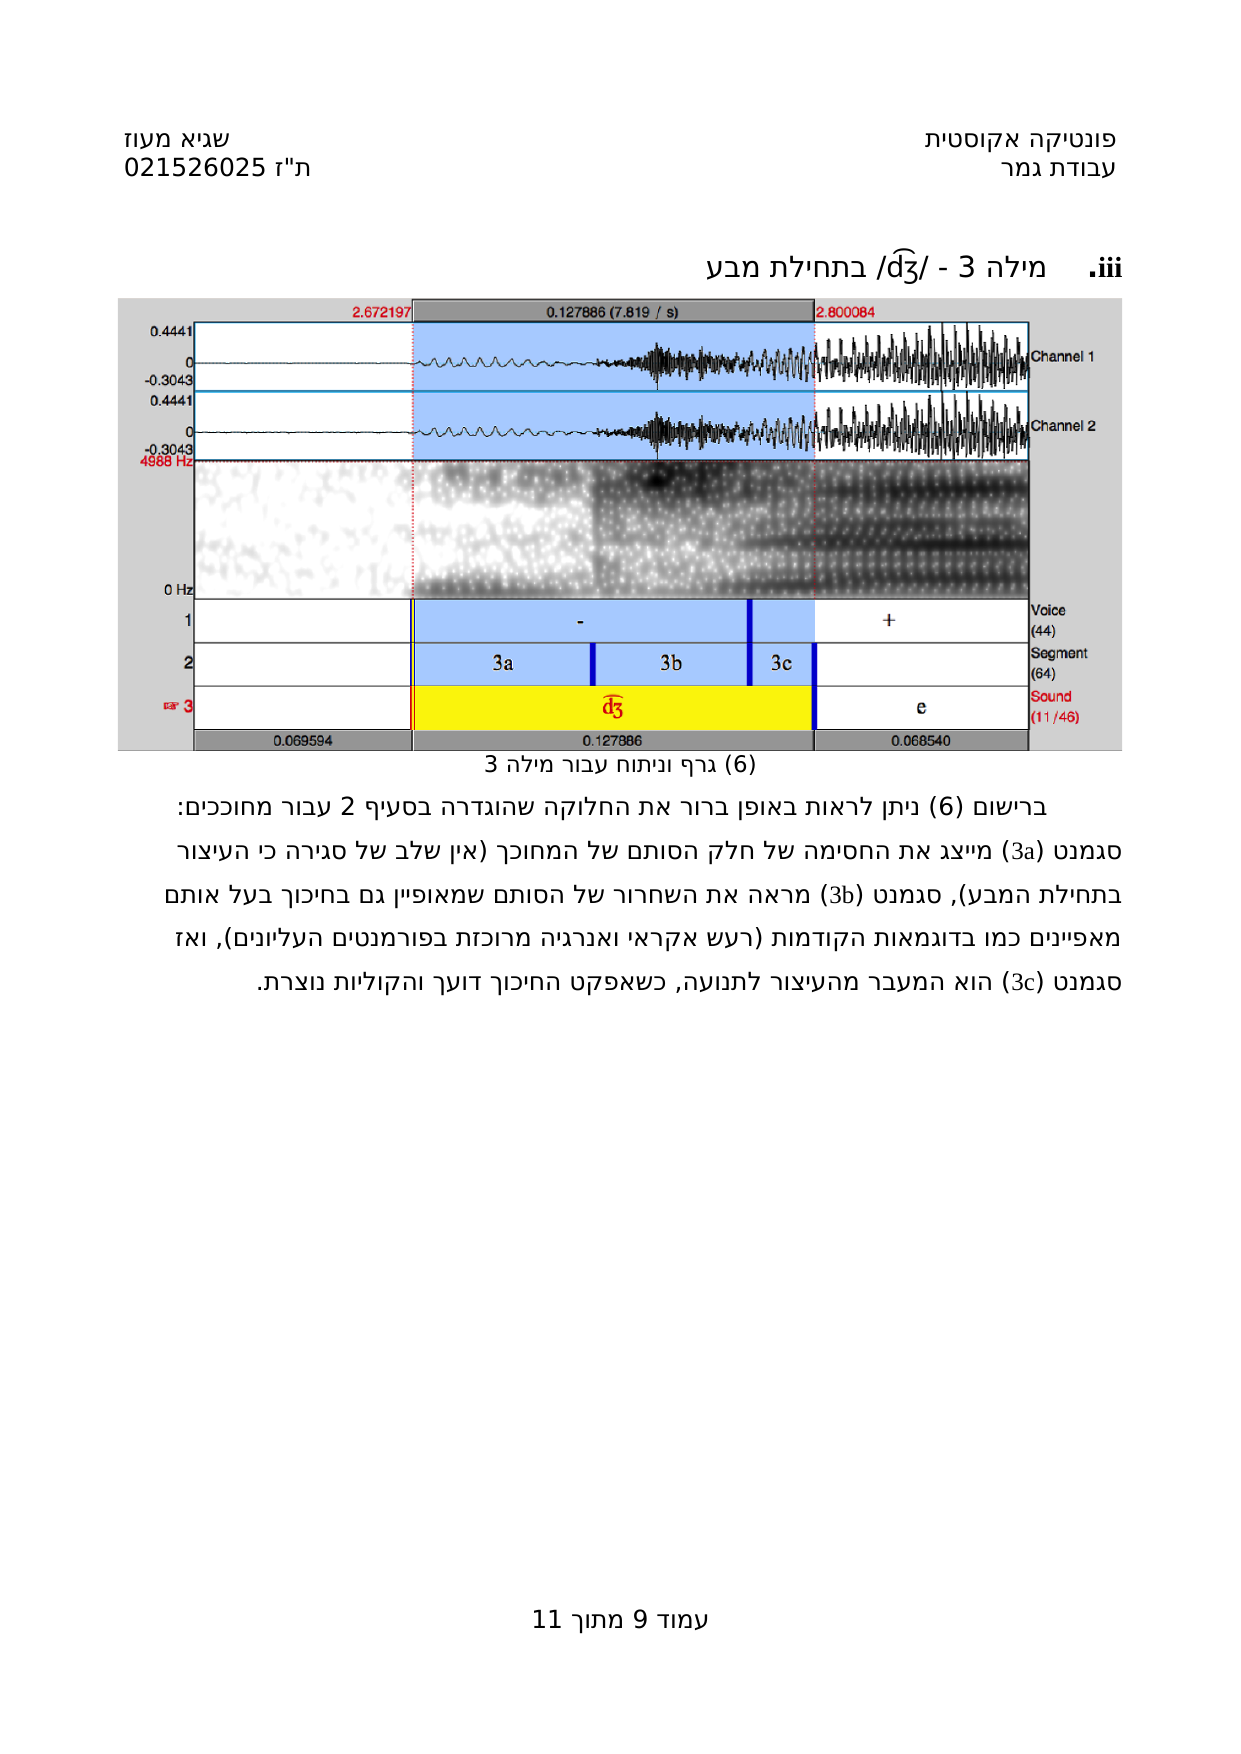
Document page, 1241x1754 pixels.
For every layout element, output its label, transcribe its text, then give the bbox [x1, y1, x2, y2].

text [118, 286, 1122, 298]
picture [117, 298, 1123, 751]
text (6) גרף וניתוח עבור מילה 3 [118, 751, 1122, 777]
subtitle מילה 3 - /d͡ʒ/ בתחילת מבע [118, 247, 1122, 286]
text ברישום (6) ניתן לראות באופן ברור את החלוקה שהוגדרה בסעיף 2 עבור מחוככים: סגמנט (3a) מייצג את החסימה של חלק הסותם של המחוכך (אין שלב של סגירה כי העיצור בתחילת המבע), סגמנט (3b) מראה את השחרור של הסותם שמאופיין גם בחיכוך בעל אותם מאפיינים כמו בדוגמאות הקודמות (רעש אקראי ואנרגיה מרוכזת בפורמנטים העליונים), ואז סגמנט (3c) הוא המעבר מהעיצור לתנועה, כשאפקט החיכוך דועך והקוליות נוצרת. [118, 777, 1122, 997]
